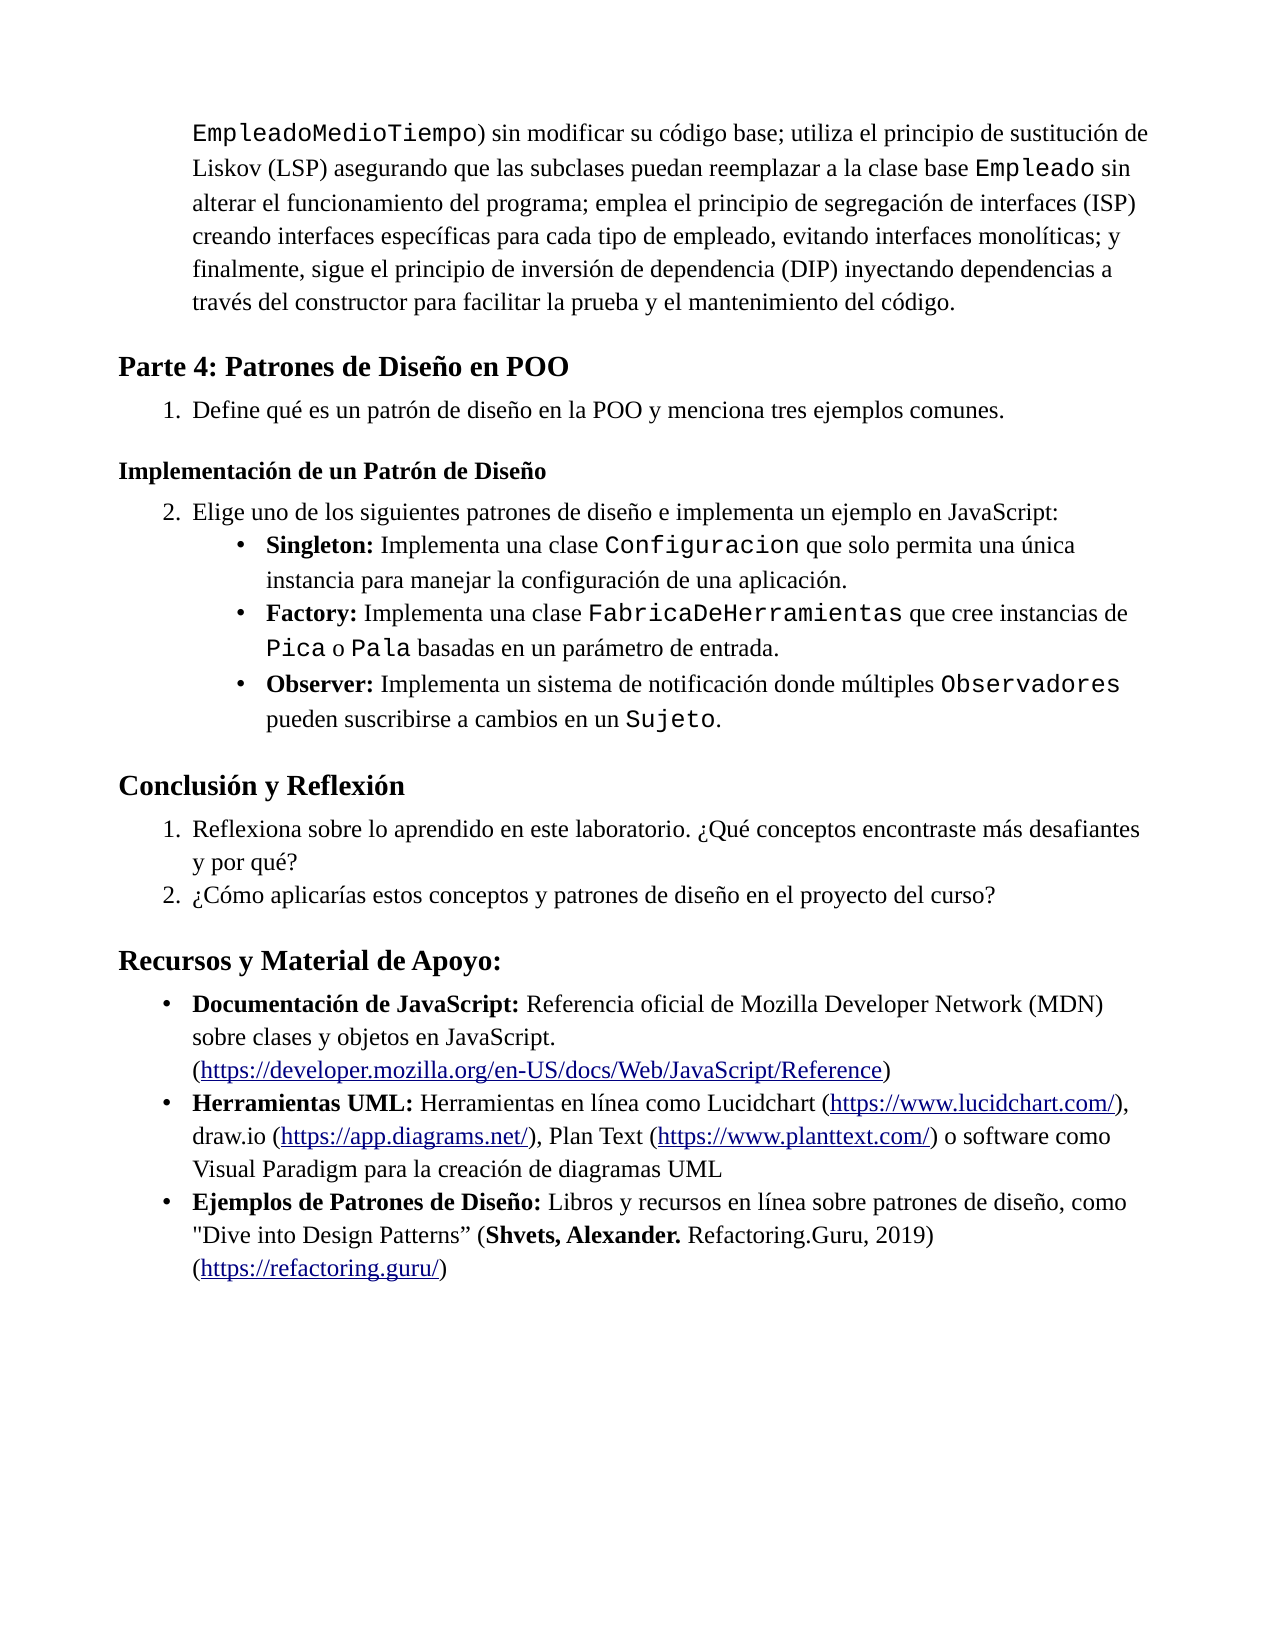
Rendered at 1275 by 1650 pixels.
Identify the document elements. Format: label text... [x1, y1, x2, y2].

subtitle Conclusión y Reflexión [118, 768, 1157, 802]
subtitle Recursos y Material de Apoyo: [118, 943, 1157, 976]
list Singleton: Implementa una clase Configuracion que solo permita una única instancia para manejar la configuración de una aplicación. [236, 530, 1157, 594]
list Elige uno de los siguientes patrones de diseño e implementa un ejemplo en JavaScript: [162, 497, 1157, 526]
subtitle Parte 4: Patrones de Diseño en POO [118, 349, 1157, 383]
list EmpleadoMedioTiempo) sin modificar su código base; utiliza el principio de sustitución de Liskov (LSP) asegurando que las subclases puedan reemplazar a la clase base Empleado sin alterar el funcionamiento del programa; emplea el principio de segregación de interfaces (ISP) creando interfaces específicas para cada tipo de empleado, evitando interfaces monolíticas; y finalmente, sigue el principio de inversión de dependencia (DIP) inyectando dependencias a través del constructor para facilitar la prueba y el mantenimiento del código. [162, 118, 1157, 316]
list Documentación de JavaScript: Referencia oficial de Mozilla Developer Network (MDN) sobre clases y objetos en JavaScript. (https://developer.mozilla.org/en-US/docs/Web/JavaScript/Reference) [162, 989, 1157, 1083]
list Ejemplos de Patrones de Diseño: Libros y recursos en línea sobre patrones de diseño, como "Dive into Design Patterns” (Shvets, Alexander. Refactoring.Guru, 2019) (https://refactoring.guru/) [162, 1187, 1157, 1282]
list Observer: Implementa un sistema de notificación donde múltiples Observadores pueden suscribirse a cambios en un Sujeto. [236, 669, 1157, 734]
list Define qué es un patrón de diseño en la POO y menciona tres ejemplos comunes. [162, 396, 1157, 424]
subtitle Implementación de un Patrón de Diseño [118, 456, 1157, 484]
list ¿Cómo aplicarías estos conceptos y patrones de diseño en el proyecto del curso? [162, 880, 1157, 909]
list Factory: Implementa una clase FabricaDeHerramientas que cree instancias de Pica o Pala basadas en un parámetro de entrada. [236, 598, 1157, 664]
list Reflexiona sobre lo aprendido en este laboratorio. ¿Qué conceptos encontraste más desafiantes y por qué? [162, 814, 1157, 876]
list Herramientas UML: Herramientas en línea como Lucidchart (https://www.lucidchart.com/), draw.io (https://app.diagrams.net/), Plan Text (https://www.planttext.com/) o software como Visual Paradigm para la creación de diagramas UML [162, 1088, 1157, 1182]
